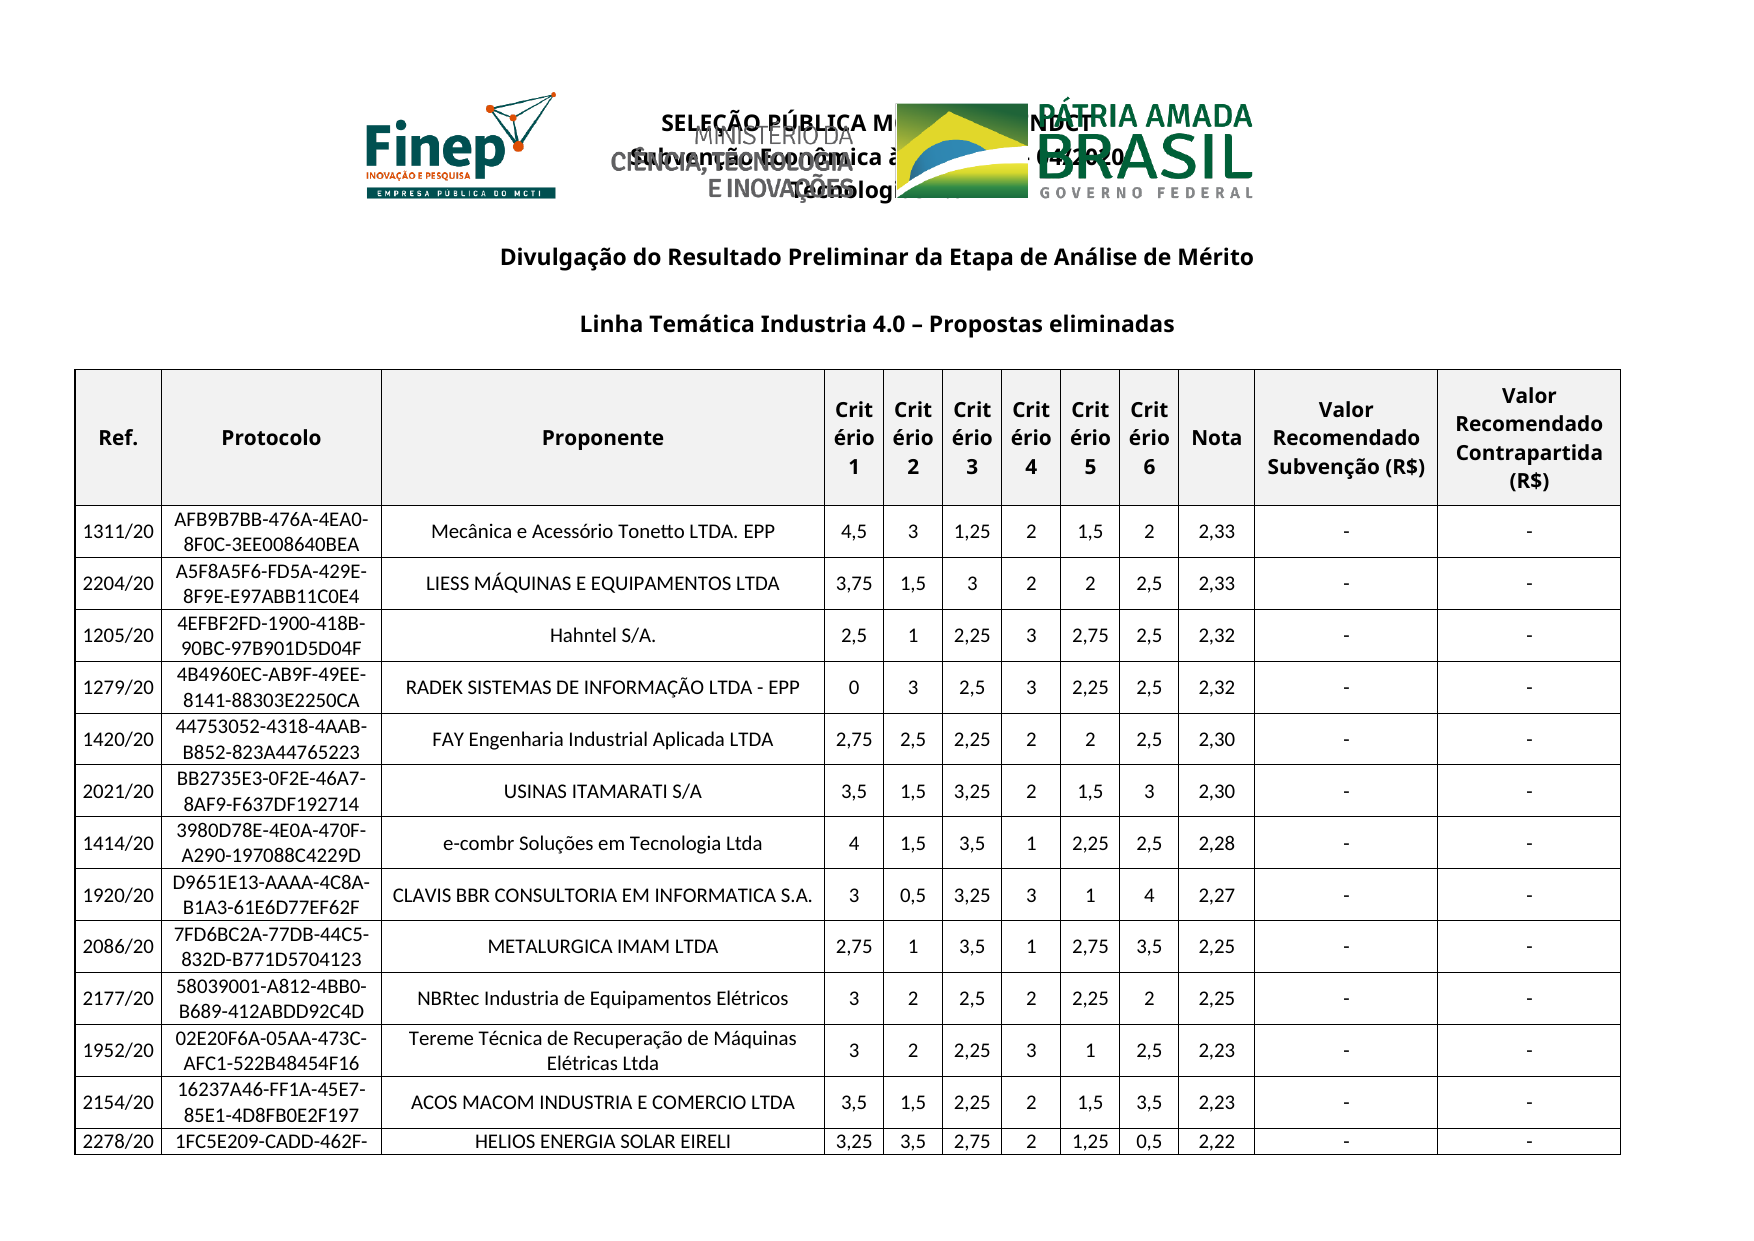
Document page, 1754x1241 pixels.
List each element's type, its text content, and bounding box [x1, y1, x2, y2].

table_cell - [1255, 662, 1437, 712]
table_cell 2,23 [1179, 1077, 1254, 1127]
table_cell 4EFBF2FD-1900-418B-90BC-97B901D5D04F [162, 610, 381, 661]
table_header Protocolo [162, 370, 381, 505]
table_cell 1 [1002, 817, 1060, 868]
table_cell 3,5 [943, 817, 1001, 868]
table_cell - [1438, 610, 1620, 661]
table_cell 3 [1002, 869, 1060, 920]
table_cell - [1255, 869, 1437, 920]
table_cell 1,5 [1061, 765, 1119, 816]
table_cell 3 [943, 558, 1001, 609]
table_cell - [1255, 973, 1437, 1024]
table_cell - [1438, 869, 1620, 920]
table_cell - [1255, 506, 1437, 557]
table_cell HELIOS ENERGIA SOLAR EIRELI [382, 1129, 824, 1154]
table_cell A5F8A5F6-FD5A-429E-8F9E-E97ABB11C0E4 [162, 558, 381, 609]
table_cell 3 [884, 662, 942, 712]
table_cell 2,32 [1179, 610, 1254, 661]
table_cell 4,5 [825, 506, 883, 557]
table_cell 3,5 [825, 765, 883, 816]
table_cell - [1438, 558, 1620, 609]
table_cell 2,23 [1179, 1025, 1254, 1076]
table_cell 1 [1002, 921, 1060, 972]
table_cell 2 [1002, 558, 1060, 609]
table_cell 1 [1061, 1025, 1119, 1076]
table_cell e-combr Soluções em Tecnologia Ltda [382, 817, 824, 868]
table_cell 2,5 [1120, 610, 1178, 661]
table_cell 2 [1120, 506, 1178, 557]
table_cell 1311/20 [76, 506, 161, 557]
table_cell 1 [1061, 869, 1119, 920]
table_cell 2,25 [1061, 662, 1119, 712]
table_cell - [1438, 973, 1620, 1024]
table_cell - [1438, 921, 1620, 972]
table_cell 2,25 [1179, 973, 1254, 1024]
table_cell 1,5 [1061, 506, 1119, 557]
table_cell 3 [1120, 765, 1178, 816]
table_cell 3,5 [943, 921, 1001, 972]
table_cell 02E20F6A-05AA-473C-AFC1-522B48454F16 [162, 1025, 381, 1076]
table_cell 2,5 [943, 662, 1001, 712]
table_cell USINAS ITAMARATI S/A [382, 765, 824, 816]
table_cell 2 [884, 1025, 942, 1076]
table_cell 4 [1120, 869, 1178, 920]
table_header Ref. [76, 370, 161, 505]
table_cell 58039001-A812-4BB0-B689-412ABDD92C4D [162, 973, 381, 1024]
table_cell 1,25 [943, 506, 1001, 557]
table_cell 2204/20 [76, 558, 161, 609]
table_cell 2154/20 [76, 1077, 161, 1127]
table_cell 2,75 [1061, 921, 1119, 972]
table_cell 2,25 [943, 714, 1001, 764]
table_header Critério 4 [1002, 370, 1060, 505]
table_cell LIESS MÁQUINAS E EQUIPAMENTOS LTDA [382, 558, 824, 609]
table_cell 0 [825, 662, 883, 712]
table_cell - [1255, 1077, 1437, 1127]
table_cell 3,5 [884, 1129, 942, 1154]
table_cell 1,5 [884, 765, 942, 816]
table_cell ACOS MACOM INDUSTRIA E COMERCIO LTDA [382, 1077, 824, 1127]
table_cell 3,5 [1120, 921, 1178, 972]
table_cell 0,5 [1120, 1129, 1178, 1154]
table_cell 2,33 [1179, 558, 1254, 609]
table_cell 2,75 [943, 1129, 1001, 1154]
table_cell METALURGICA IMAM LTDA [382, 921, 824, 972]
table_cell 2 [884, 973, 942, 1024]
table_cell 2,5 [1120, 817, 1178, 868]
table_cell 2,25 [1179, 921, 1254, 972]
table_cell - [1255, 714, 1437, 764]
table_cell 2,33 [1179, 506, 1254, 557]
table_cell BB2735E3-0F2E-46A7-8AF9-F637DF192714 [162, 765, 381, 816]
table_cell 2 [1002, 714, 1060, 764]
table_cell 1 [884, 610, 942, 661]
table_cell 1,5 [1061, 1077, 1119, 1127]
table_cell 1FC5E209-CADD-462F- [162, 1129, 381, 1154]
table_cell 2,32 [1179, 662, 1254, 712]
table_cell 2278/20 [76, 1129, 161, 1154]
table_cell 1279/20 [76, 662, 161, 712]
table_cell 1952/20 [76, 1025, 161, 1076]
table_cell 2,5 [884, 714, 942, 764]
table_cell Tereme Técnica de Recuperação de Máquinas Elétricas Ltda [382, 1025, 824, 1076]
table_cell 1205/20 [76, 610, 161, 661]
table_cell D9651E13-AAAA-4C8A-B1A3-61E6D77EF62F [162, 869, 381, 920]
table_cell - [1255, 610, 1437, 661]
table_cell 2 [1002, 1129, 1060, 1154]
table_cell 2 [1002, 973, 1060, 1024]
table_header Valor Recomendado Contrapartida (R$) [1438, 370, 1620, 505]
table_cell 1414/20 [76, 817, 161, 868]
table_cell - [1438, 817, 1620, 868]
table_cell 2,30 [1179, 714, 1254, 764]
table_cell - [1438, 1129, 1620, 1154]
table_header Critério 1 [825, 370, 883, 505]
table_cell NBRtec Industria de Equipamentos Elétricos [382, 973, 824, 1024]
table_cell 3 [884, 506, 942, 557]
table_cell 2,75 [825, 714, 883, 764]
table_cell 3 [825, 1025, 883, 1076]
table_cell CLAVIS BBR CONSULTORIA EM INFORMATICA S.A. [382, 869, 824, 920]
table_cell 2,25 [943, 1025, 1001, 1076]
table_cell - [1438, 714, 1620, 764]
table_cell 2,22 [1179, 1129, 1254, 1154]
table_cell - [1438, 662, 1620, 712]
table_cell 2086/20 [76, 921, 161, 972]
table_cell 2,75 [1061, 610, 1119, 661]
table_header Critério 2 [884, 370, 942, 505]
table_cell 44753052-4318-4AAB-B852-823A44765223 [162, 714, 381, 764]
table_cell 3,25 [825, 1129, 883, 1154]
table_cell 2021/20 [76, 765, 161, 816]
table_cell 3980D78E-4E0A-470F-A290-197088C4229D [162, 817, 381, 868]
table_cell 2,75 [825, 921, 883, 972]
table_cell 2,25 [1061, 817, 1119, 868]
table_cell 2,5 [1120, 1025, 1178, 1076]
table_cell - [1255, 558, 1437, 609]
table_cell 2,28 [1179, 817, 1254, 868]
table_cell - [1438, 1025, 1620, 1076]
table_header Proponente [382, 370, 824, 505]
table_cell 1,25 [1061, 1129, 1119, 1154]
table_cell 4B4960EC-AB9F-49EE-8141-88303E2250CA [162, 662, 381, 712]
table_cell - [1255, 1025, 1437, 1076]
table_cell 1,5 [884, 817, 942, 868]
table_cell 3,75 [825, 558, 883, 609]
table_cell RADEK SISTEMAS DE INFORMAÇÃO LTDA - EPP [382, 662, 824, 712]
table_cell 0,5 [884, 869, 942, 920]
table_cell 3 [1002, 610, 1060, 661]
table_cell 2,5 [1120, 558, 1178, 609]
table_cell - [1438, 506, 1620, 557]
table_cell - [1255, 921, 1437, 972]
table_header Critério 6 [1120, 370, 1178, 505]
table_cell 2,25 [943, 610, 1001, 661]
table_cell 16237A46-FF1A-45E7-85E1-4D8FB0E2F197 [162, 1077, 381, 1127]
table_cell 1,5 [884, 558, 942, 609]
table_cell 2,5 [825, 610, 883, 661]
table_cell 4 [825, 817, 883, 868]
table_cell 3 [1002, 662, 1060, 712]
table_cell - [1255, 817, 1437, 868]
table_cell 2,5 [1120, 662, 1178, 712]
table_cell 2 [1002, 506, 1060, 557]
table_cell Hahntel S/A. [382, 610, 824, 661]
table_cell 3 [825, 973, 883, 1024]
table_cell 3,25 [943, 869, 1001, 920]
table_cell - [1255, 765, 1437, 816]
table_header Nota [1179, 370, 1254, 505]
table_cell 1 [884, 921, 942, 972]
table_cell 1,5 [884, 1077, 942, 1127]
table_cell 2,5 [1120, 714, 1178, 764]
table_cell 3,5 [825, 1077, 883, 1127]
table_header Valor Recomendado Subvenção (R$) [1255, 370, 1437, 505]
table_cell 2 [1002, 1077, 1060, 1127]
table_cell FAY Engenharia Industrial Aplicada LTDA [382, 714, 824, 764]
table_cell 2,27 [1179, 869, 1254, 920]
table_cell 1420/20 [76, 714, 161, 764]
table_cell 2177/20 [76, 973, 161, 1024]
table_cell 2 [1061, 714, 1119, 764]
table_cell 2,25 [943, 1077, 1001, 1127]
table_cell Mecânica e Acessório Tonetto LTDA. EPP [382, 506, 824, 557]
table_cell 3,5 [1120, 1077, 1178, 1127]
table_cell 2,30 [1179, 765, 1254, 816]
table_cell AFB9B7BB-476A-4EA0-8F0C-3EE008640BEA [162, 506, 381, 557]
table_cell 1920/20 [76, 869, 161, 920]
table_cell 2 [1061, 558, 1119, 609]
table_cell 3 [1002, 1025, 1060, 1076]
table_cell - [1438, 1077, 1620, 1127]
table_cell 2,25 [1061, 973, 1119, 1024]
table_cell - [1255, 1129, 1437, 1154]
table_header Critério 3 [943, 370, 1001, 505]
table_cell 7FD6BC2A-77DB-44C5-832D-B771D5704123 [162, 921, 381, 972]
table_cell 2 [1120, 973, 1178, 1024]
table_cell 2,5 [943, 973, 1001, 1024]
table_cell 3 [825, 869, 883, 920]
table_header Critério 5 [1061, 370, 1119, 505]
table_cell 2 [1002, 765, 1060, 816]
table_cell - [1438, 765, 1620, 816]
table_cell 3,25 [943, 765, 1001, 816]
